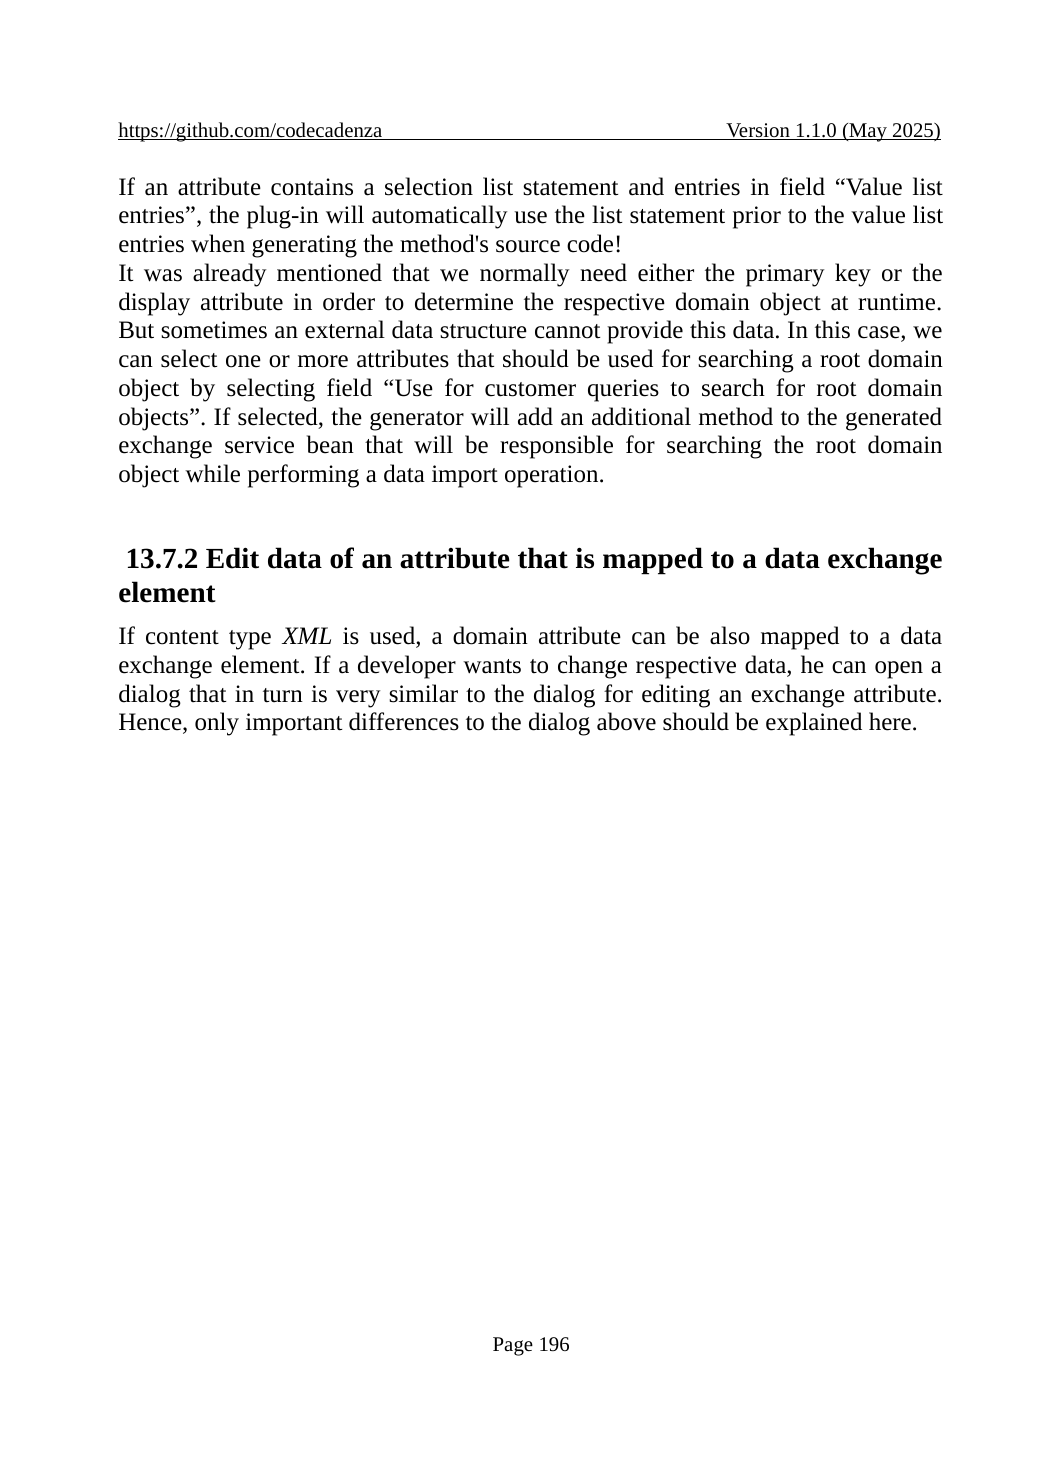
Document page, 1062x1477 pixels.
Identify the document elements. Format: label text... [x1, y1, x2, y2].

text If content type XML is used, a domain attribute can be also mapped to a data exchange element. If a developer wants to change respective data, he can open a dialog that in turn is very similar to the dialog for editing an exchange attribute. Hence, only important differences to the dialog above should be explained here. [118, 621, 944, 736]
subtitle Edit data of an attribute that is mapped to a data exchange element [118, 542, 944, 609]
text It was already mentioned that we normally need either the primary key or the display attribute in order to determine the respective domain object at runtime. But sometimes an external data structure cannot provide this data. In this case, we can select one or more attributes that should be used for searching a root domain object by selecting field “Use for customer queries to search for root domain objects”. If selected, the generator will add an additional method to the generated exchange service bean that will be responsible for searching the root domain object while performing a data import operation. [118, 258, 944, 488]
text If an attribute contains a selection list statement and entries in field “Value list entries”, the plug-in will automatically use the list statement prior to the value list entries when generating the method's source code! [118, 172, 944, 258]
